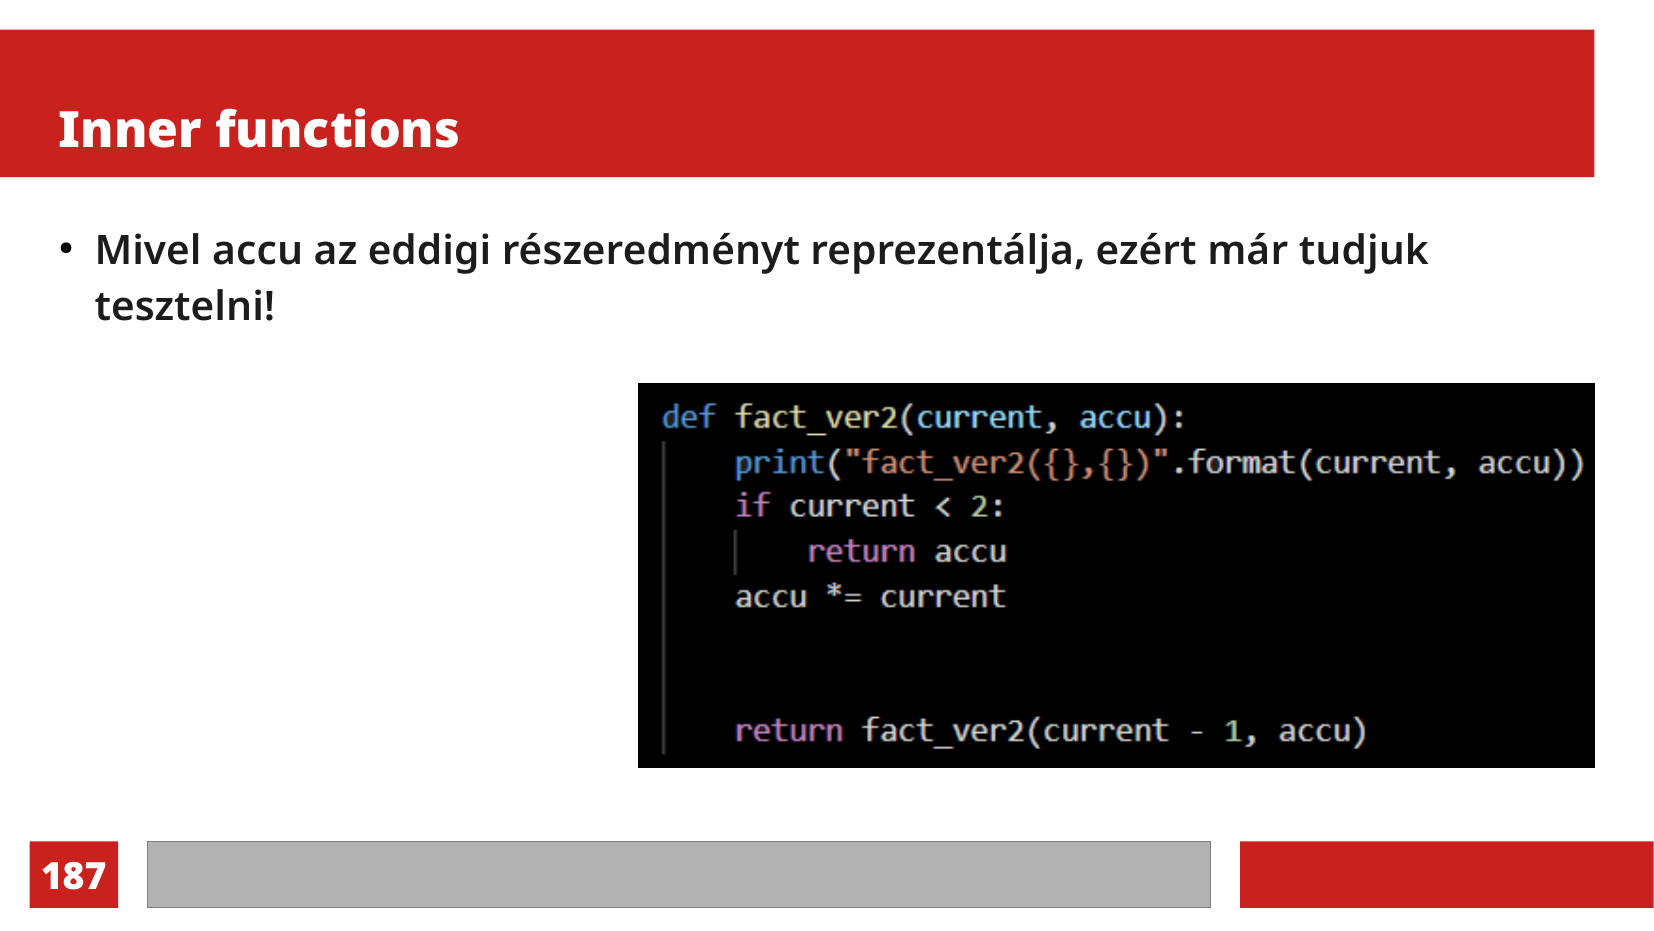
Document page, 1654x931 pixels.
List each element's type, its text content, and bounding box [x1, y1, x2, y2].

list Mivel accu az eddigi részeredményt reprezentálja, ezért már tudjuk tesztelni! [59, 221, 1565, 739]
picture [638, 383, 1595, 768]
title Inner functions [59, 44, 1595, 163]
